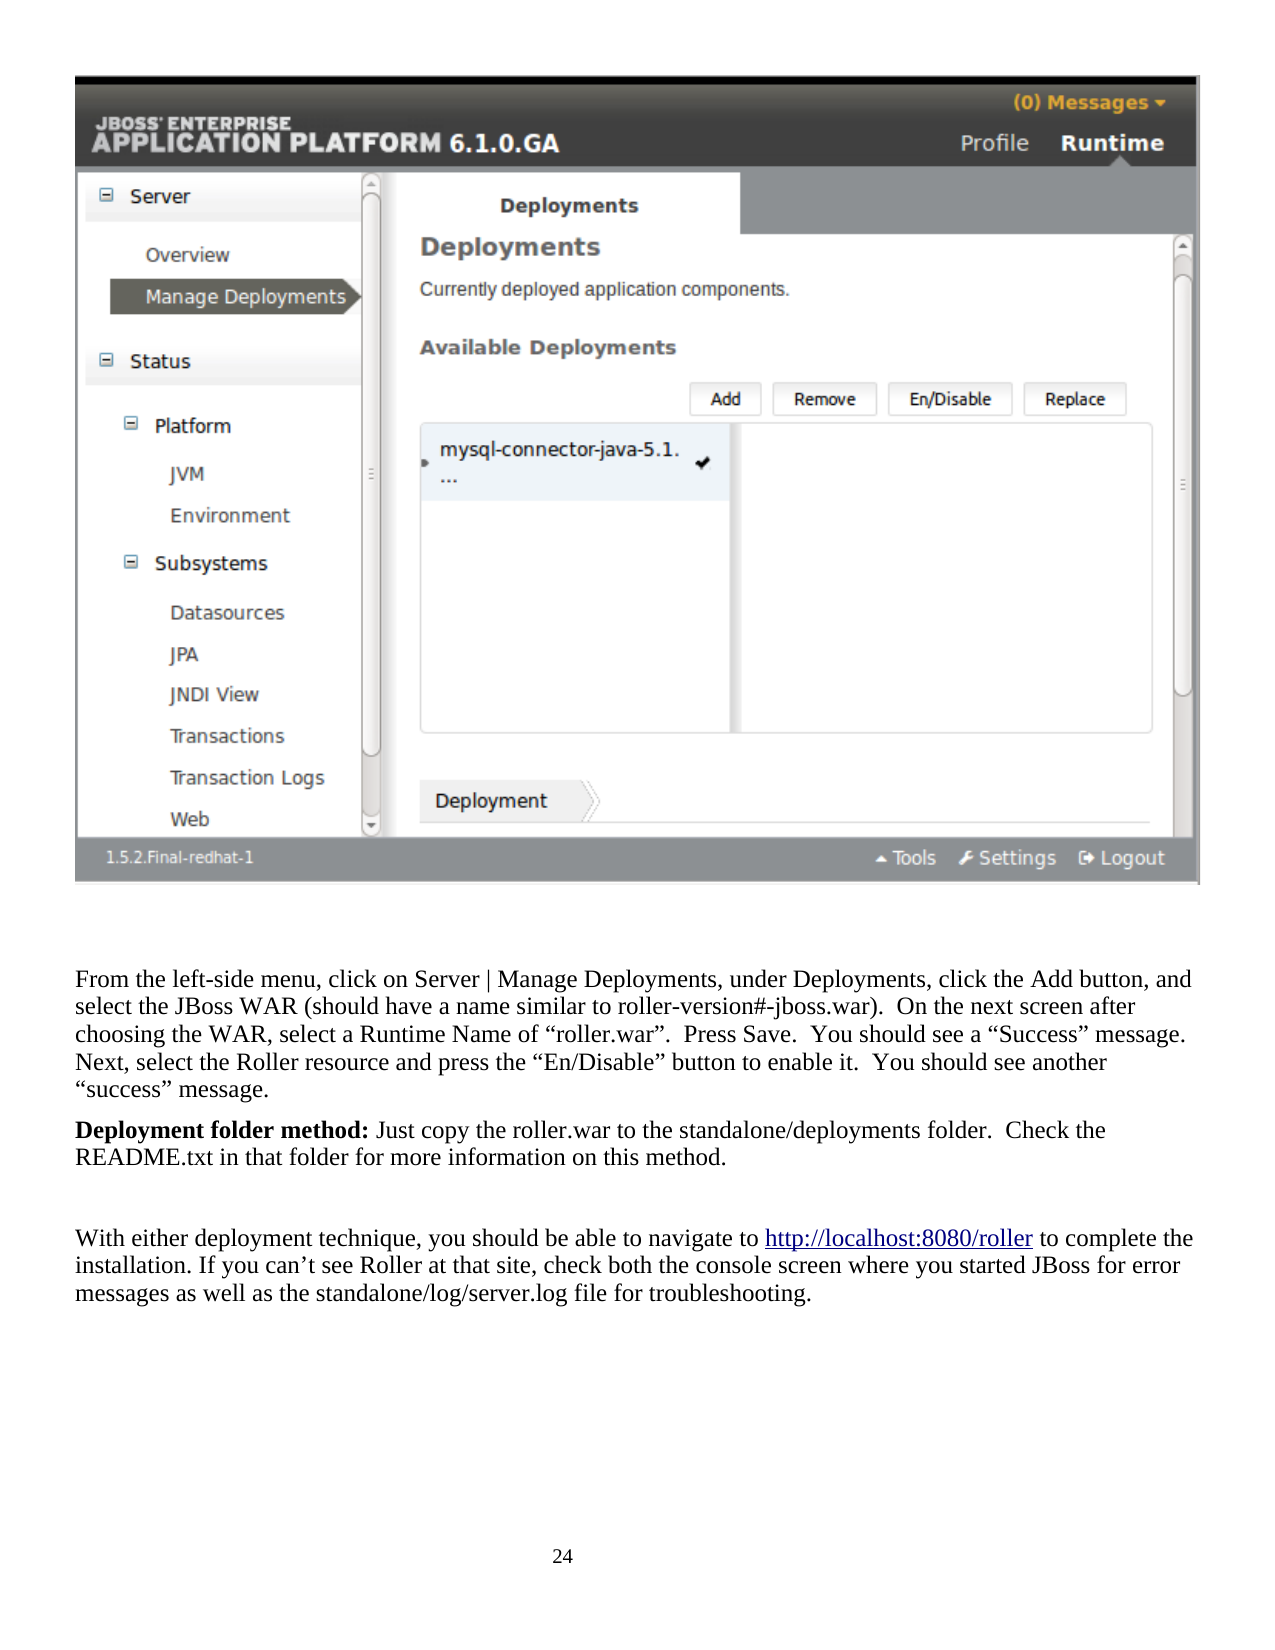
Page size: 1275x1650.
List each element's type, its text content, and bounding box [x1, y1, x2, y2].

text Deployment folder method: Just copy the roller.war to the standalone/deployments folder. Check the README.txt in that folder for more information on this method. [75, 1116, 1200, 1171]
text With either deployment technique, you should be able to navigate to http://localhost:8080/roller to complete the installation. If you can’t see Roller at that site, check both the console screen where you started JBoss for error messages as well as the standalone/log/server.log file for troubleshooting. [75, 1224, 1200, 1307]
text From the left-side menu, click on Server | Manage Deployments, under Deployments, click the Add button, and select the JBoss WAR (should have a name similar to roller-version#-jboss.war). On the next screen after choosing the WAR, select a Runtime Name of “roller.war”. Press Save. You should see a “Success” message. Next, select the Roller resource and press the “En/Disable” button to enable it. You should see another “success” message. [75, 965, 1200, 1103]
picture [75, 75, 1200, 885]
